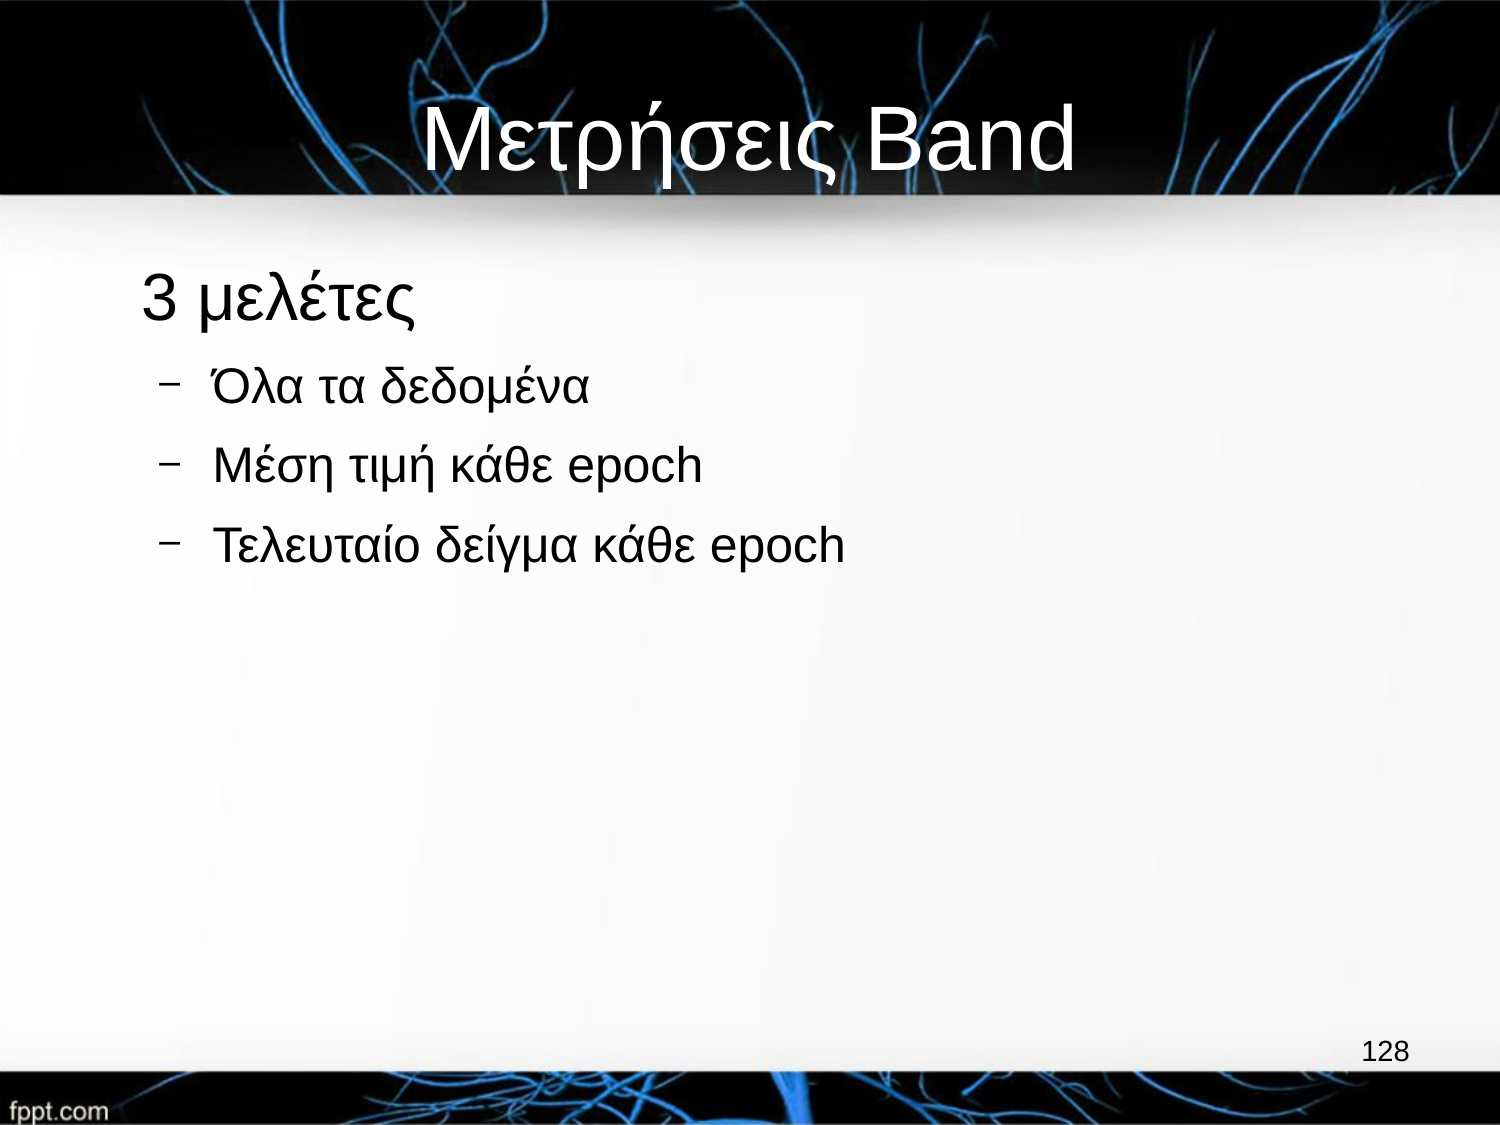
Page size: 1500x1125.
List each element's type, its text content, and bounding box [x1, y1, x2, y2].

picture [0, 0, 1500, 1125]
list 3 μελέτες Όλα τα δεδομένα Μέση τιμή κάθε epoch Τελευταίο δείγμα κάθε epoch [70, 259, 1451, 603]
title Μετρήσεις Band [75, 45, 1425, 233]
